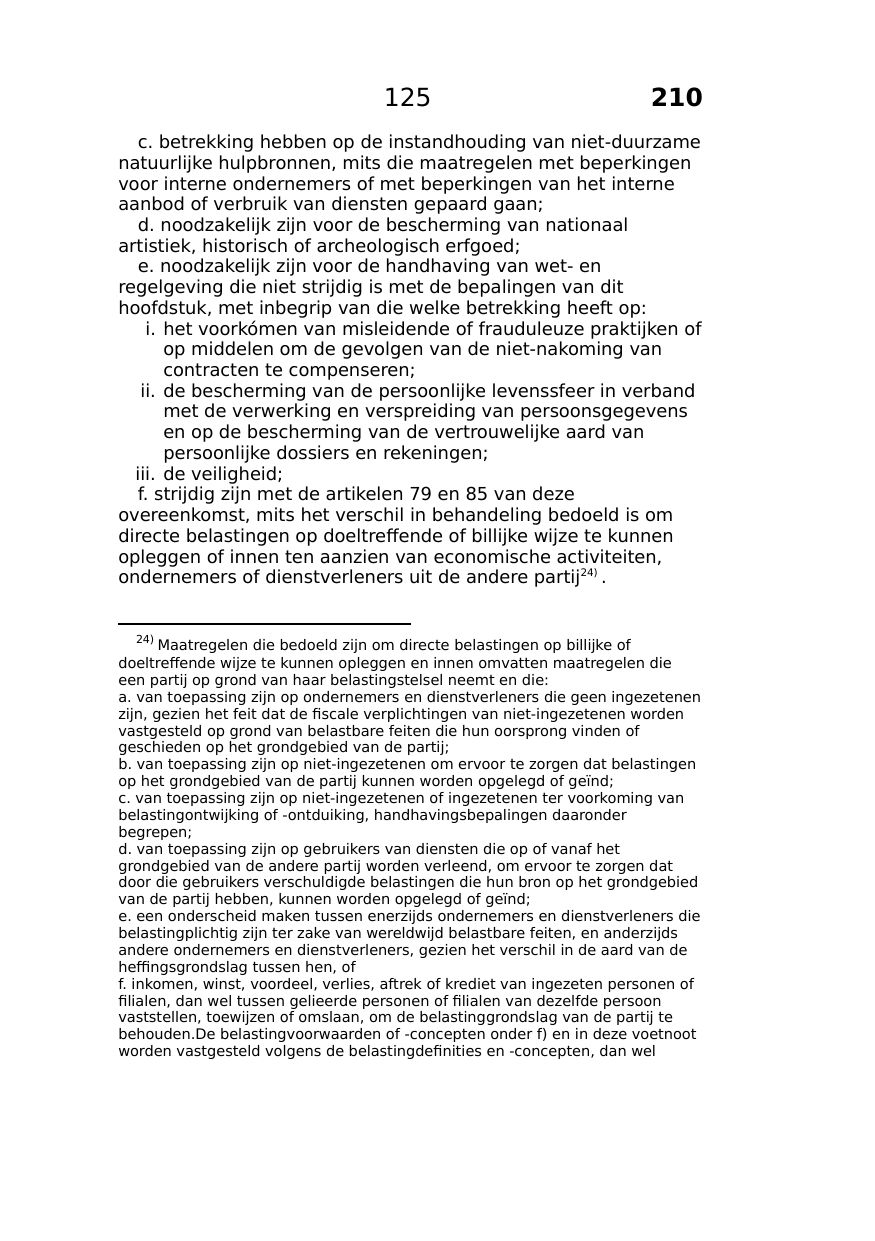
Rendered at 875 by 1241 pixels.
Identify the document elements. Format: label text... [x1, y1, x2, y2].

text c. van toepassing zijn op niet-ingezetenen of ingezetenen ter voorkoming van belastingontwijking of -ontduiking, handhavingsbepalingen daaronder begrepen; [118, 790, 703, 841]
text f. strijdig zijn met de artikelen 79 en 85 van deze overeenkomst, mits het verschil in behandeling bedoeld is om directe belastingen op doeltreffende of billijke wijze te kunnen opleggen of innen ten aanzien van economische activiteiten, ondernemers of dienstverleners uit de andere partij. [118, 484, 703, 588]
text iii. de veiligheid; [118, 463, 703, 484]
text b. van toepassing zijn op niet-ingezetenen om ervoor te zorgen dat belastingen op het grondgebied van de partij kunnen worden opgelegd of geïnd; [118, 756, 703, 790]
text i. het voorkómen van misleidende of frauduleuze praktijken of op middelen om de gevolgen van de niet-nakoming van contracten te compenseren; [118, 318, 703, 381]
text d. van toepassing zijn op gebruikers van diensten die op of vanaf het grondgebied van de andere partij worden verleend, om ervoor te zorgen dat door die gebruikers verschuldigde belastingen die hun bron op het grondgebied van de partij hebben, kunnen worden opgelegd of geïnd; [118, 841, 703, 908]
text a. van toepassing zijn op ondernemers en dienstverleners die geen ingezetenen zijn, gezien het feit dat de fiscale verplichtingen van niet-ingezetenen worden vastgesteld op grond van belastbare feiten die hun oorsprong vinden of geschieden op het grondgebied van de partij; [118, 689, 703, 756]
text e. noodzakelijk zijn voor de handhaving van wet- en regelgeving die niet strijdig is met de bepalingen van dit hoofdstuk, met inbegrip van die welke betrekking heeft op: [118, 256, 703, 318]
text f. inkomen, winst, voordeel, verlies, aftrek of krediet van ingezeten personen of filialen, dan wel tussen gelieerde personen of filialen van dezelfde persoon vaststellen, toewijzen of omslaan, om de belastinggrondslag van de partij te behouden.De belastingvoorwaarden of -concepten onder f) en in deze voetnoot worden vastgesteld volgens de belastingdefinities en -concepten, dan wel [118, 976, 703, 1060]
text d. noodzakelijk zijn voor de bescherming van nationaal artistiek, historisch of archeologisch erfgoed; [118, 215, 703, 256]
text ii. de bescherming van de persoonlijke levenssfeer in verband met de verwerking en verspreiding van persoonsgegevens en op de bescherming van de vertrouwelijke aard van persoonlijke dossiers en rekeningen; [118, 381, 703, 463]
text Maatregelen die bedoeld zijn om directe belastingen op billijke of doeltreffende wijze te kunnen opleggen en innen omvatten maatregelen die een partij op grond van haar belastingstelsel neemt en die: [118, 633, 703, 689]
text c. betrekking hebben op de instandhouding van niet-duurzame natuurlijke hulpbronnen, mits die maatregelen met beperkingen voor interne ondernemers of met beperkingen van het interne aanbod of verbruik van diensten gepaard gaan; [118, 132, 703, 215]
text e. een onderscheid maken tussen enerzijds ondernemers en dienstverleners die belastingplichtig zijn ter zake van wereldwijd belastbare feiten, en anderzijds andere ondernemers en dienstverleners, gezien het verschil in de aard van de heffingsgrondslag tussen hen, of [118, 908, 703, 976]
